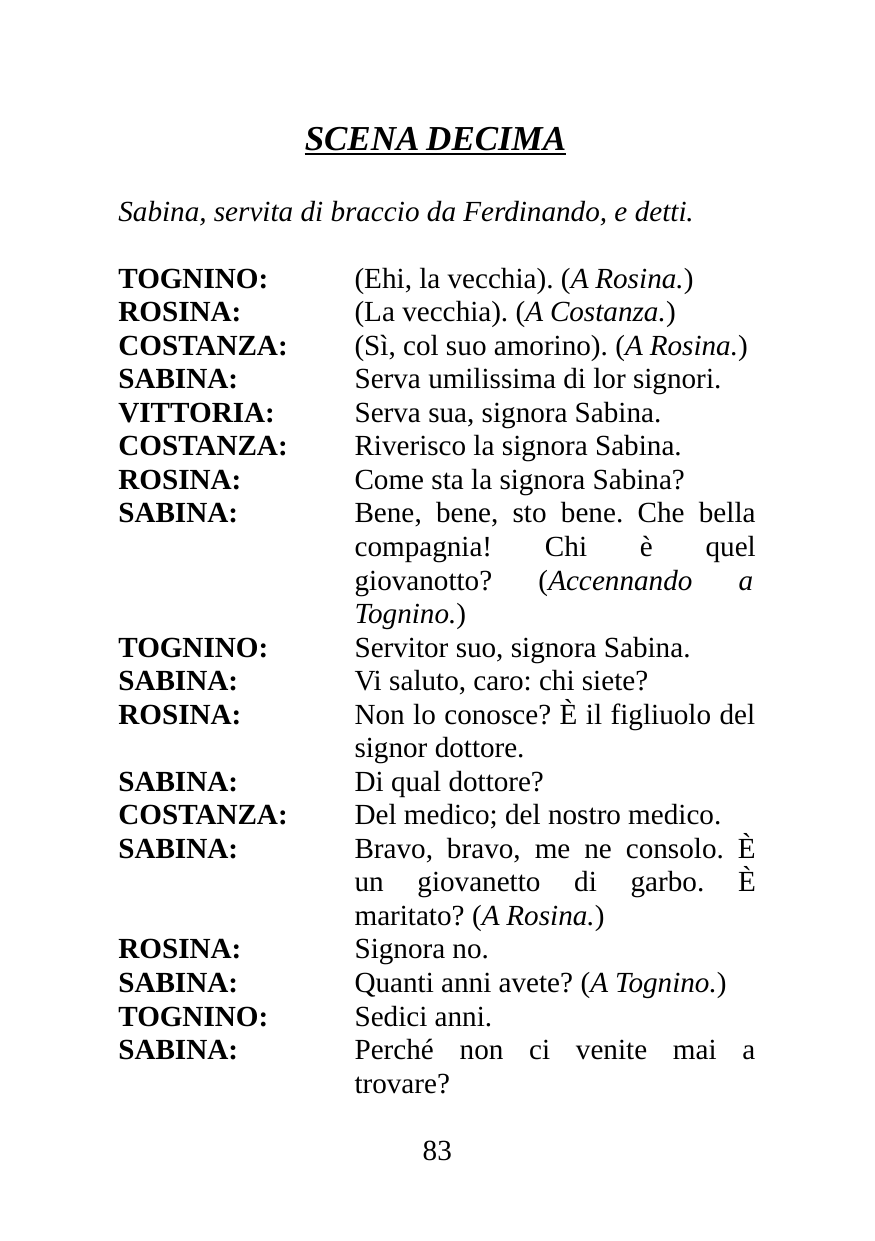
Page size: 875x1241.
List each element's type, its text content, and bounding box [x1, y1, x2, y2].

text SABINA: Vi saluto, caro: chi siete? [118, 663, 756, 697]
text Sabina, servita di braccio da Ferdinando, e detti. [118, 194, 756, 227]
text ROSINA: (La vecchia). (A Costanza.) [118, 294, 756, 328]
text SABINA: Quanti anni avete? (A Tognino.) [118, 965, 756, 999]
text SABINA: Serva umilissima di lor signori. [118, 361, 756, 395]
subtitle SCENA DECIMA [118, 118, 756, 158]
text TOGNINO: Sedici anni. [118, 999, 756, 1032]
text TOGNINO: (Ehi, la vecchia). (A Rosina.) [118, 261, 756, 294]
text ROSINA: Non lo conosce? È il figliuolo del signor dottore. [118, 697, 756, 764]
text COSTANZA: Riverisco la signora Sabina. [118, 428, 756, 462]
text VITTORIA: Serva sua, signora Sabina. [118, 395, 756, 428]
text SABINA: Perché non ci venite mai a trovare? [118, 1032, 756, 1099]
text ROSINA: Come sta la signora Sabina? [118, 462, 756, 496]
text SABINA: Di qual dottore? [118, 764, 756, 797]
text SABINA: Bene, bene, sto bene. Che bella compagnia! Chi è quel giovanotto? (Accennando a Tognino.) [118, 496, 756, 630]
text COSTANZA: (Sì, col suo amorino). (A Rosina.) [118, 328, 756, 361]
text COSTANZA: Del medico; del nostro medico. [118, 797, 756, 831]
text TOGNINO: Servitor suo, signora Sabina. [118, 630, 756, 663]
text SABINA: Bravo, bravo, me ne consolo. È un giovanetto di garbo. È maritato? (A Rosina.) [118, 831, 756, 932]
text ROSINA: Signora no. [118, 932, 756, 965]
